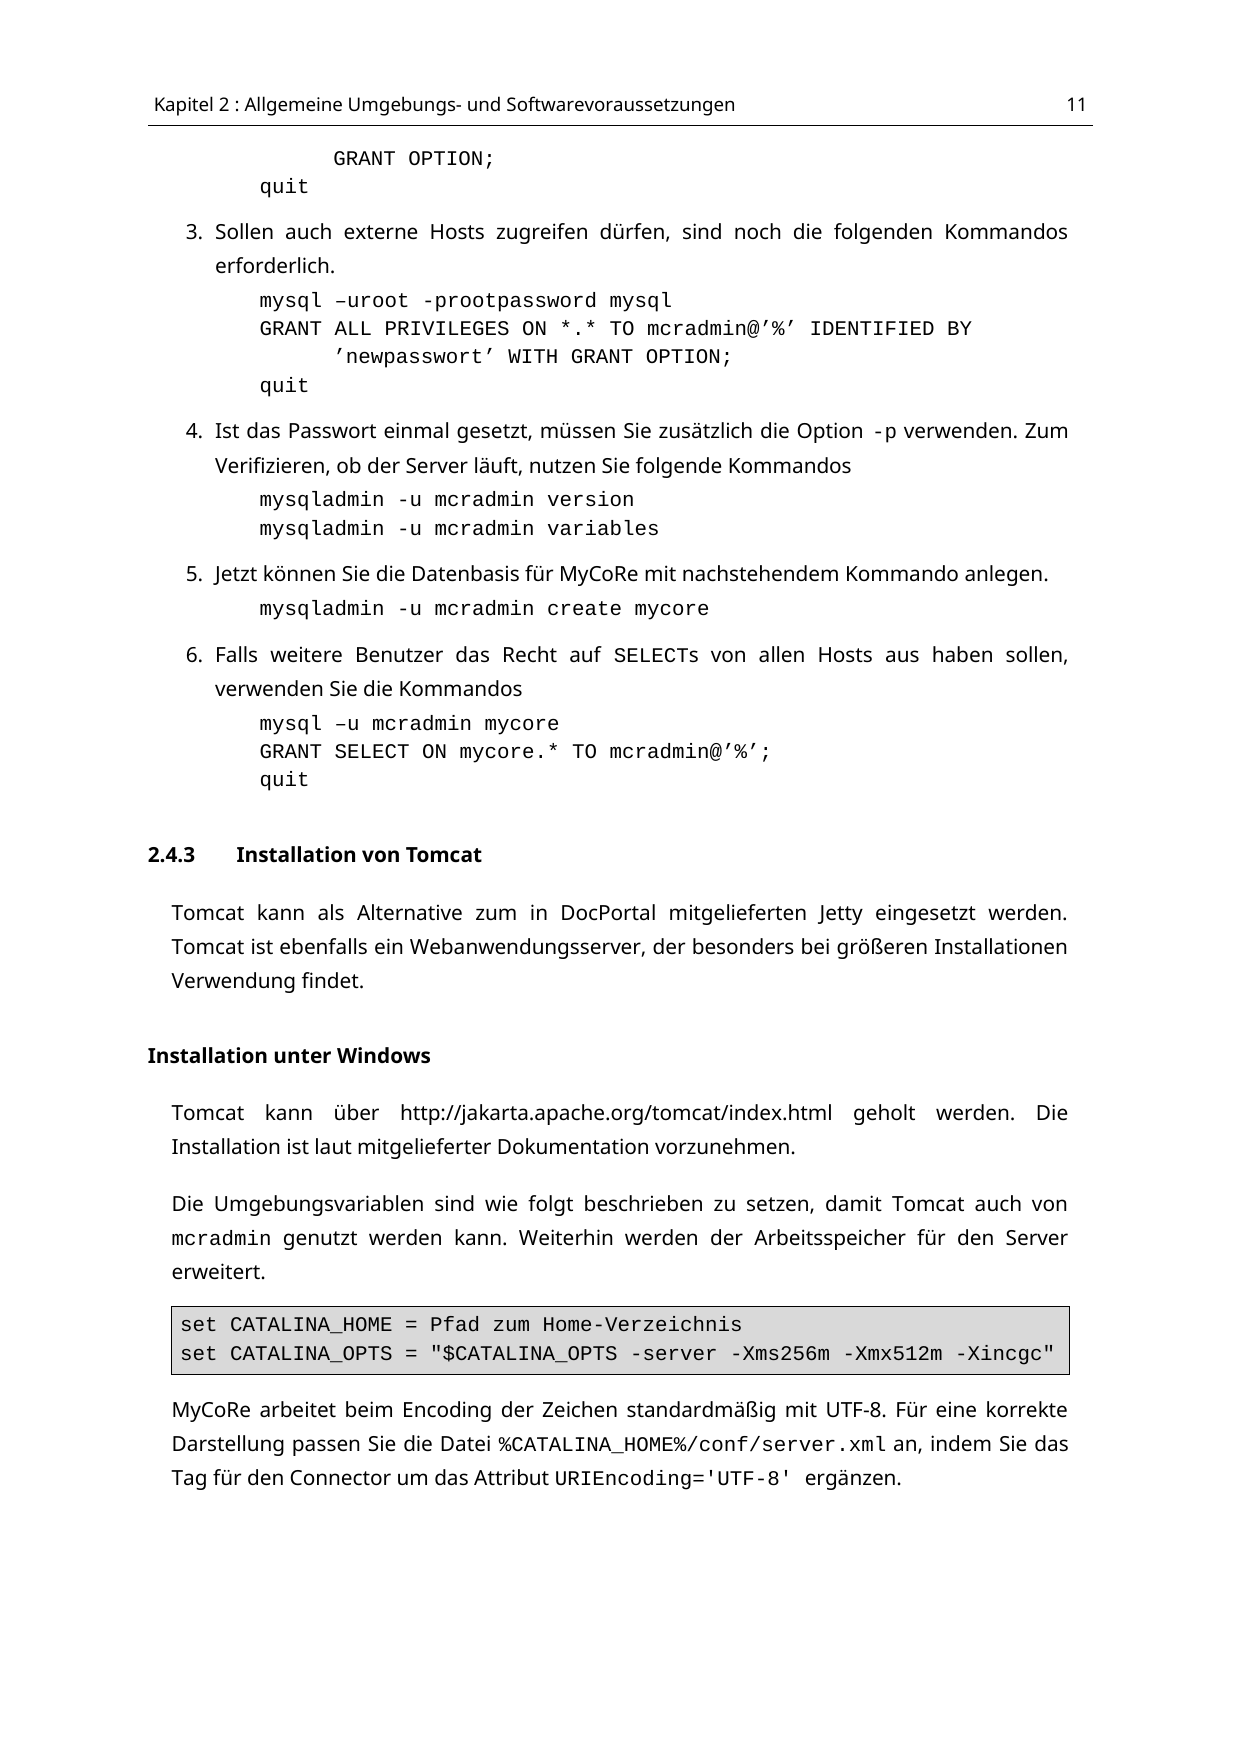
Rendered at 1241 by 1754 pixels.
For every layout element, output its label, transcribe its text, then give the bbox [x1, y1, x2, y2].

list GRANT OPTION; quit [148, 148, 1069, 199]
subtitle Installation unter Windows [148, 1041, 1092, 1069]
subtitle Installation von Tomcat [148, 841, 1092, 869]
list Sollen auch externe Hosts zugreifen dürfen, sind noch die folgenden Kommandos erforderlich. mysql –uroot -prootpassword mysql GRANT ALL PRIVILEGES ON *.* TO mcradmin@’%’ IDENTIFIED BY ’newpasswort’ WITH GRANT OPTION; quit [148, 217, 1069, 398]
text Tomcat kann über http://jakarta.apache.org/tomcat/index.html geholt werden. Die Installation ist laut mitgelieferter Dokumentation vorzunehmen. [171, 1098, 1069, 1160]
list Jetzt können Sie die Datenbasis für MyCoRe mit nachstehendem Kommando anlegen. mysqladmin -u mcradmin create mycore [148, 559, 1069, 622]
list Falls weitere Benutzer das Recht auf SELECTs von allen Hosts aus haben sollen, verwenden Sie die Kommandos mysql –u mcradmin mycore GRANT SELECT ON mycore.* TO mcradmin@’%’; quit [148, 640, 1069, 793]
list Ist das Passwort einmal gesetzt, müssen Sie zusätzlich die Option -p verwenden. Zum Verifizieren, ob der Server läuft, nutzen Sie folgende Kommandos mysqladmin -u mcradmin version mysqladmin -u mcradmin variables [148, 417, 1069, 541]
text MyCoRe arbeitet beim Encoding der Zeichen standardmäßig mit UTF-8. Für eine korrekte Darstellung passen Sie die Datei %CATALINA_HOME%/conf/server.xml an, indem Sie das Tag für den Connector um das Attribut URIEncoding='UTF-8' ergänzen. [171, 1395, 1069, 1491]
text Die Umgebungsvariablen sind wie folgt beschrieben zu setzen, damit Tomcat auch von mcradmin genutzt werden kann. Weiterhin werden der Arbeitsspeicher für den Server erweitert. [171, 1189, 1069, 1286]
text set CATALINA_HOME = Pfad zum Home-Verzeichnis set CATALINA_OPTS = "$CATALINA_OPTS -server -Xms256m -Xmx512m -Xincgc" [172, 1307, 1069, 1374]
text Tomcat kann als Alternative zum in DocPortal mitgelieferten Jetty eingesetzt werden. Tomcat ist ebenfalls ein Webanwendungsserver, der besonders bei größeren Installationen Verwendung findet. [171, 898, 1069, 994]
